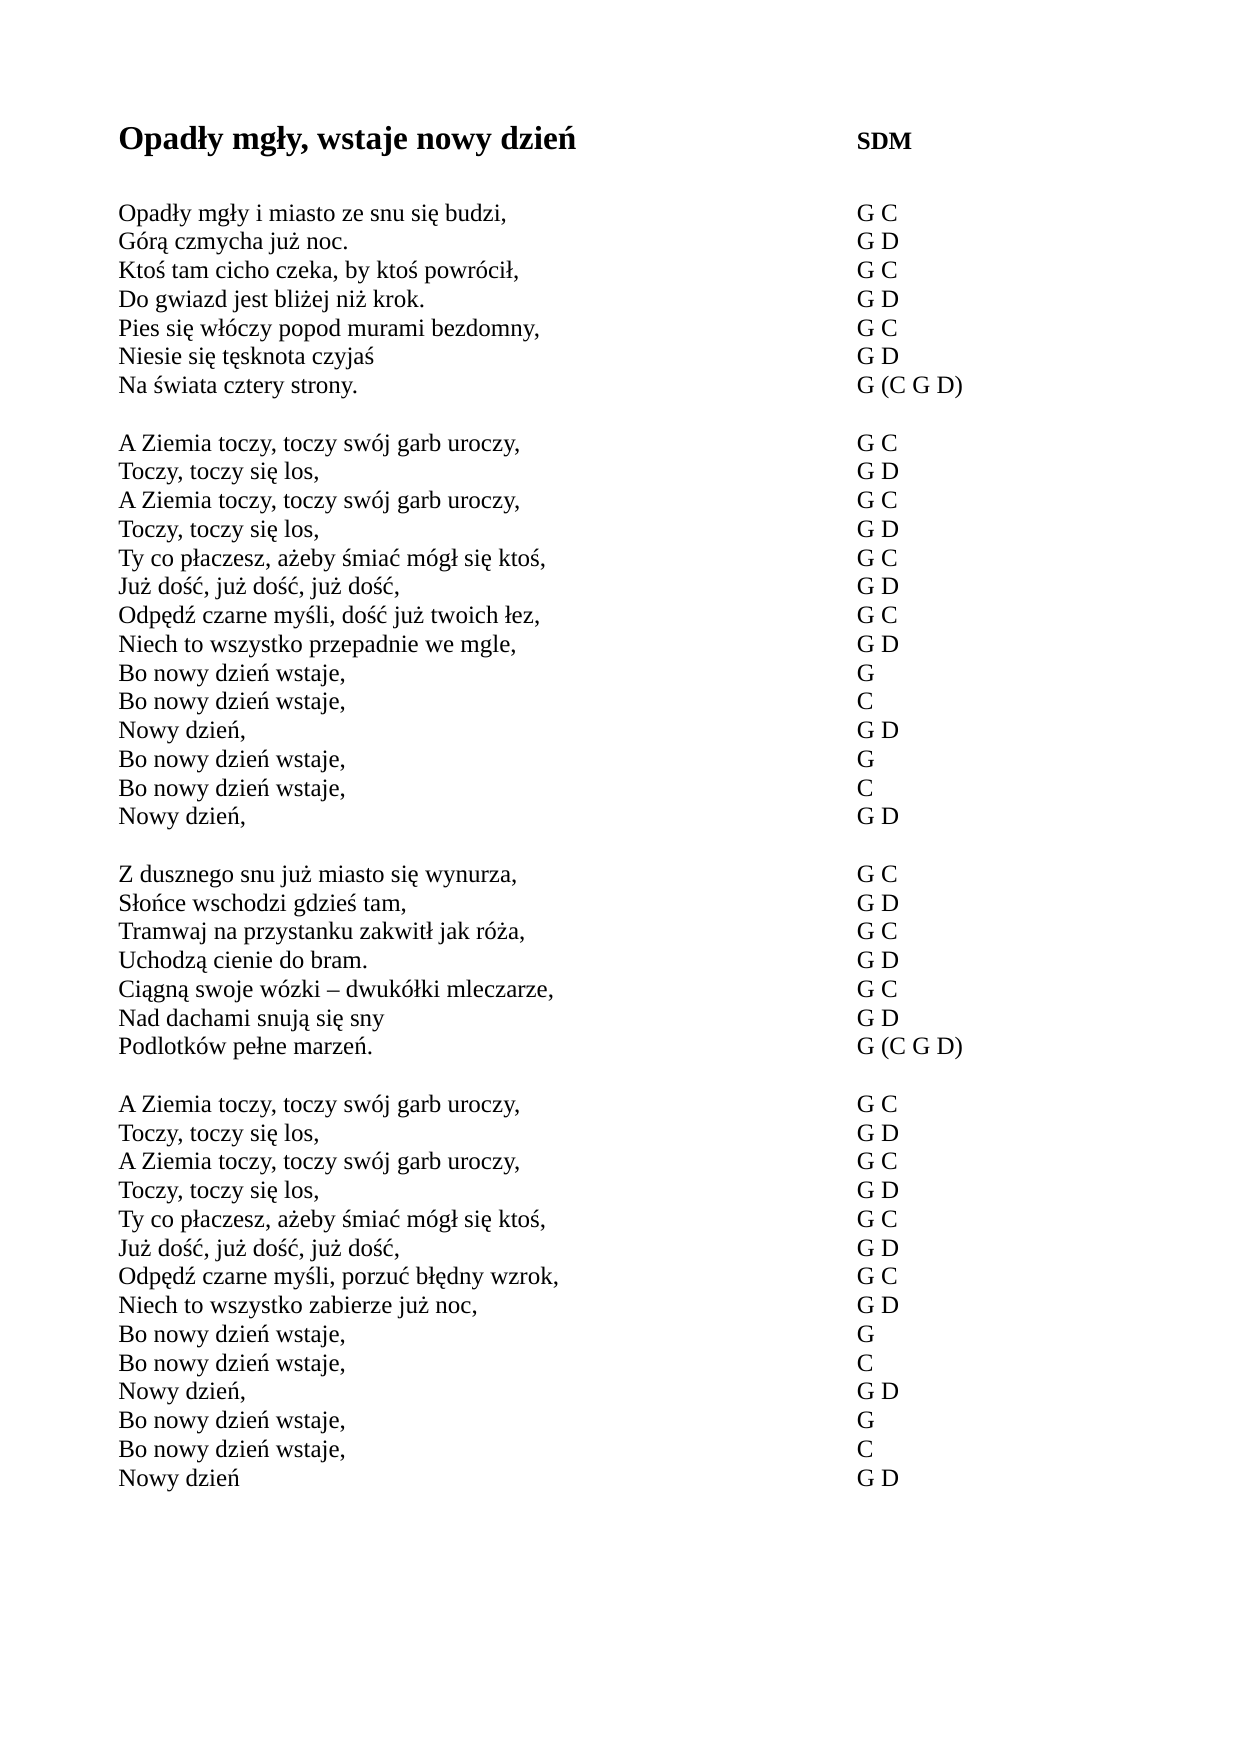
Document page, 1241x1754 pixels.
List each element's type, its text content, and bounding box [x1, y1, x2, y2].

text Bo nowy dzień wstaje, G [118, 658, 1122, 686]
text Odpędź czarne myśli, porzuć błędny wzrok, G C [118, 1261, 1122, 1290]
text Niech to wszystko zabierze już noc, G D [118, 1290, 1122, 1319]
text Ty co płaczesz, ażeby śmiać mógł się ktoś, G C [118, 543, 1122, 571]
text Nowy dzień, G D [118, 715, 1122, 744]
text Tramwaj na przystanku zakwitł jak róża, G C [118, 916, 1122, 945]
text Nad dachami snują się sny G D [118, 1003, 1122, 1031]
text A Ziemia toczy, toczy swój garb uroczy, G C [118, 1089, 1122, 1118]
text Podlotków pełne marzeń. G (C G D) [118, 1031, 1122, 1060]
text Słońce wschodzi gdzieś tam, G D [118, 888, 1122, 916]
text Niesie się tęsknota czyjaś G D [118, 341, 1122, 370]
text A Ziemia toczy, toczy swój garb uroczy, G C [118, 428, 1122, 456]
text A Ziemia toczy, toczy swój garb uroczy, G C [118, 1146, 1122, 1175]
text Ty co płaczesz, ażeby śmiać mógł się ktoś, G C [118, 1204, 1122, 1233]
text Nowy dzień, G D [118, 1376, 1122, 1405]
text Nowy dzień G D [118, 1463, 1122, 1491]
text Nowy dzień, G D [118, 801, 1122, 830]
text Toczy, toczy się los, G D [118, 514, 1122, 543]
text Toczy, toczy się los, G D [118, 456, 1122, 485]
text Z dusznego snu już miasto się wynurza, G C [118, 859, 1122, 888]
text Bo nowy dzień wstaje, C [118, 1434, 1122, 1463]
text Bo nowy dzień wstaje, C [118, 1348, 1122, 1376]
text Bo nowy dzień wstaje, G [118, 744, 1122, 773]
text Uchodzą cienie do bram. G D [118, 945, 1122, 974]
text Do gwiazd jest bliżej niż krok. G D [118, 284, 1122, 313]
text Odpędź czarne myśli, dość już twoich łez, G C [118, 600, 1122, 629]
text Niech to wszystko przepadnie we mgle, G D [118, 629, 1122, 658]
text A Ziemia toczy, toczy swój garb uroczy, G C [118, 485, 1122, 514]
text Bo nowy dzień wstaje, C [118, 773, 1122, 801]
text Pies się włóczy popod murami bezdomny, G C [118, 313, 1122, 341]
text Opadły mgły i miasto ze snu się budzi, G C [118, 198, 1122, 226]
text Bo nowy dzień wstaje, G [118, 1405, 1122, 1434]
text Bo nowy dzień wstaje, G [118, 1319, 1122, 1348]
text Już dość, już dość, już dość, G D [118, 1233, 1122, 1261]
subtitle Opadły mgły, wstaje nowy dzień SDM [118, 118, 1122, 156]
text Ktoś tam cicho czeka, by ktoś powrócił, G C [118, 255, 1122, 284]
text Ciągną swoje wózki – dwukółki mleczarze, G C [118, 974, 1122, 1003]
text Już dość, już dość, już dość, G D [118, 571, 1122, 600]
text Bo nowy dzień wstaje, C [118, 686, 1122, 715]
text Górą czmycha już noc. G D [118, 226, 1122, 255]
text Toczy, toczy się los, G D [118, 1175, 1122, 1204]
text Na świata cztery strony. G (C G D) [118, 370, 1122, 399]
text Toczy, toczy się los, G D [118, 1118, 1122, 1146]
